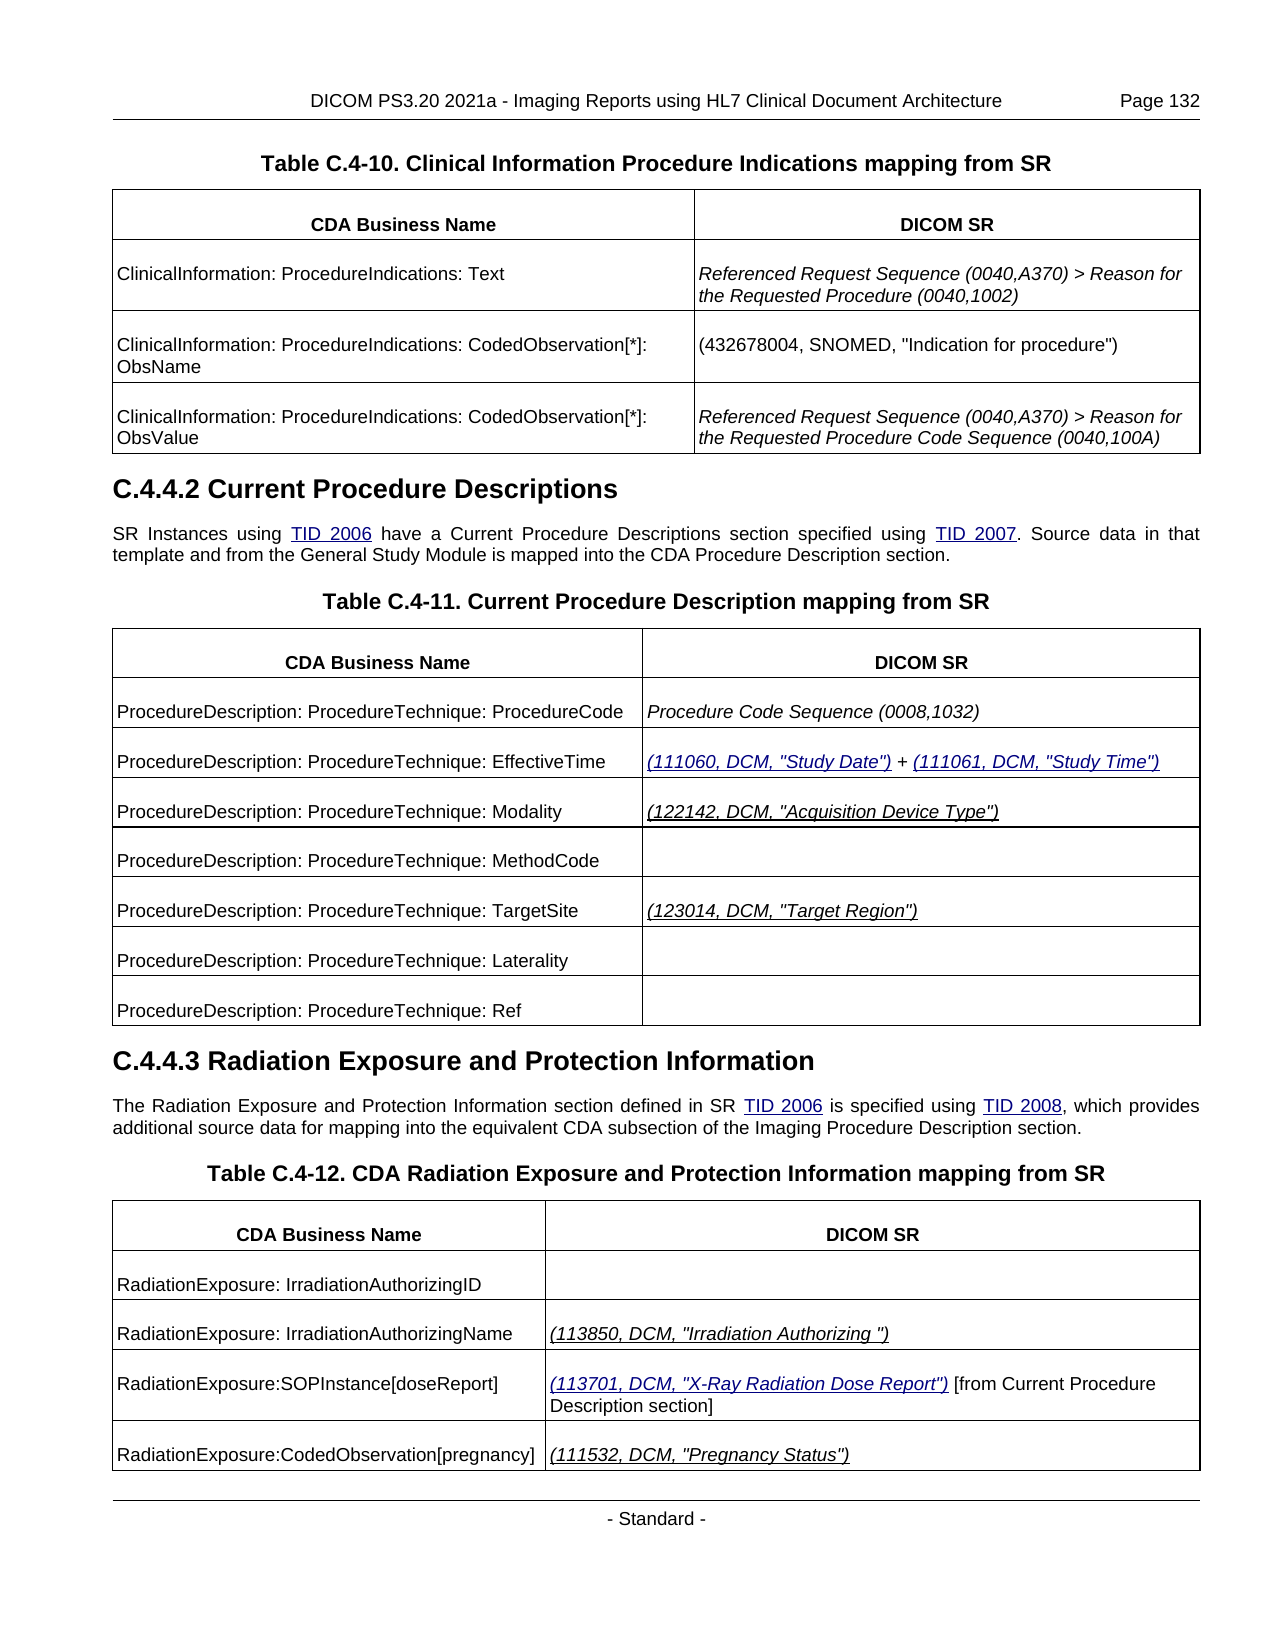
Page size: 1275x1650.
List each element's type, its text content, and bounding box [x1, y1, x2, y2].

table_header CDA Business Name [113, 1201, 545, 1249]
table_cell [546, 1251, 1199, 1299]
text The Radiation Exposure and Protection Information section defined in SR TID 2006 is specified using TID 2008, which provides additional source data for mapping into the equivalent CDA subsection of the Imaging Procedure Description section. [112, 1095, 1200, 1138]
table_header CDA Business Name [113, 629, 642, 677]
text Table C.4-10. Clinical Information Procedure Indications mapping from SR [112, 150, 1200, 176]
table_header CDA Business Name [113, 190, 694, 239]
table_cell Referenced Request Sequence (0040,A370) > Reason for the Requested Procedure Code Sequence (0040,100A) [695, 383, 1199, 453]
table_cell RadiationExposure:SOPInstance[doseReport] [113, 1350, 545, 1420]
table_cell [643, 828, 1199, 876]
text C.4.4.3 Radiation Exposure and Protection Information [112, 1045, 1200, 1076]
table_cell ProcedureDescription: ProcedureTechnique: TargetSite [113, 877, 642, 926]
text Table C.4-12. CDA Radiation Exposure and Protection Information mapping from SR [112, 1161, 1200, 1186]
table_cell ClinicalInformation: ProcedureIndications: Text [113, 240, 694, 310]
table_cell (111060, DCM, "Study Date") + (111061, DCM, "Study Time") [643, 728, 1199, 777]
table_cell (113701, DCM, "X-Ray Radiation Dose Report") [from Current Procedure Description section] [546, 1350, 1199, 1420]
table_cell ProcedureDescription: ProcedureTechnique: Ref [113, 976, 642, 1025]
table_cell Procedure Code Sequence (0008,1032) [643, 678, 1199, 727]
table_cell [643, 927, 1199, 975]
table_header DICOM SR [546, 1201, 1199, 1249]
table_cell ProcedureDescription: ProcedureTechnique: EffectiveTime [113, 728, 642, 777]
table_cell RadiationExposure: IrradiationAuthorizingName [113, 1300, 545, 1349]
table_header DICOM SR [695, 190, 1199, 239]
table_cell (123014, DCM, "Target Region") [643, 877, 1199, 926]
table_cell [643, 976, 1199, 1025]
text C.4.4.2 Current Procedure Descriptions [112, 473, 1200, 504]
table_cell Referenced Request Sequence (0040,A370) > Reason for the Requested Procedure (0040,1002) [695, 240, 1199, 310]
table_cell (122142, DCM, "Acquisition Device Type") [643, 778, 1199, 826]
table_cell ClinicalInformation: ProcedureIndications: CodedObservation[*]: ObsName [113, 311, 694, 382]
table_header DICOM SR [643, 629, 1199, 677]
table_cell (432678004, SNOMED, "Indication for procedure") [695, 311, 1199, 382]
table_cell (113850, DCM, "Irradiation Authorizing ") [546, 1300, 1199, 1349]
table_cell ProcedureDescription: ProcedureTechnique: ProcedureCode [113, 678, 642, 727]
table_cell ProcedureDescription: ProcedureTechnique: Laterality [113, 927, 642, 975]
table_cell RadiationExposure: IrradiationAuthorizingID [113, 1251, 545, 1299]
table_cell ClinicalInformation: ProcedureIndications: CodedObservation[*]: ObsValue [113, 383, 694, 453]
text SR Instances using TID 2006 have a Current Procedure Descriptions section specified using TID 2007. Source data in that template and from the General Study Module is mapped into the CDA Procedure Description section. [112, 523, 1200, 566]
table_cell ProcedureDescription: ProcedureTechnique: Modality [113, 778, 642, 826]
table_cell ProcedureDescription: ProcedureTechnique: MethodCode [113, 828, 642, 876]
text Table C.4-11. Current Procedure Description mapping from SR [112, 588, 1200, 614]
table_cell RadiationExposure:CodedObservation[pregnancy] [113, 1421, 545, 1470]
table_cell (111532, DCM, "Pregnancy Status") [546, 1421, 1199, 1470]
